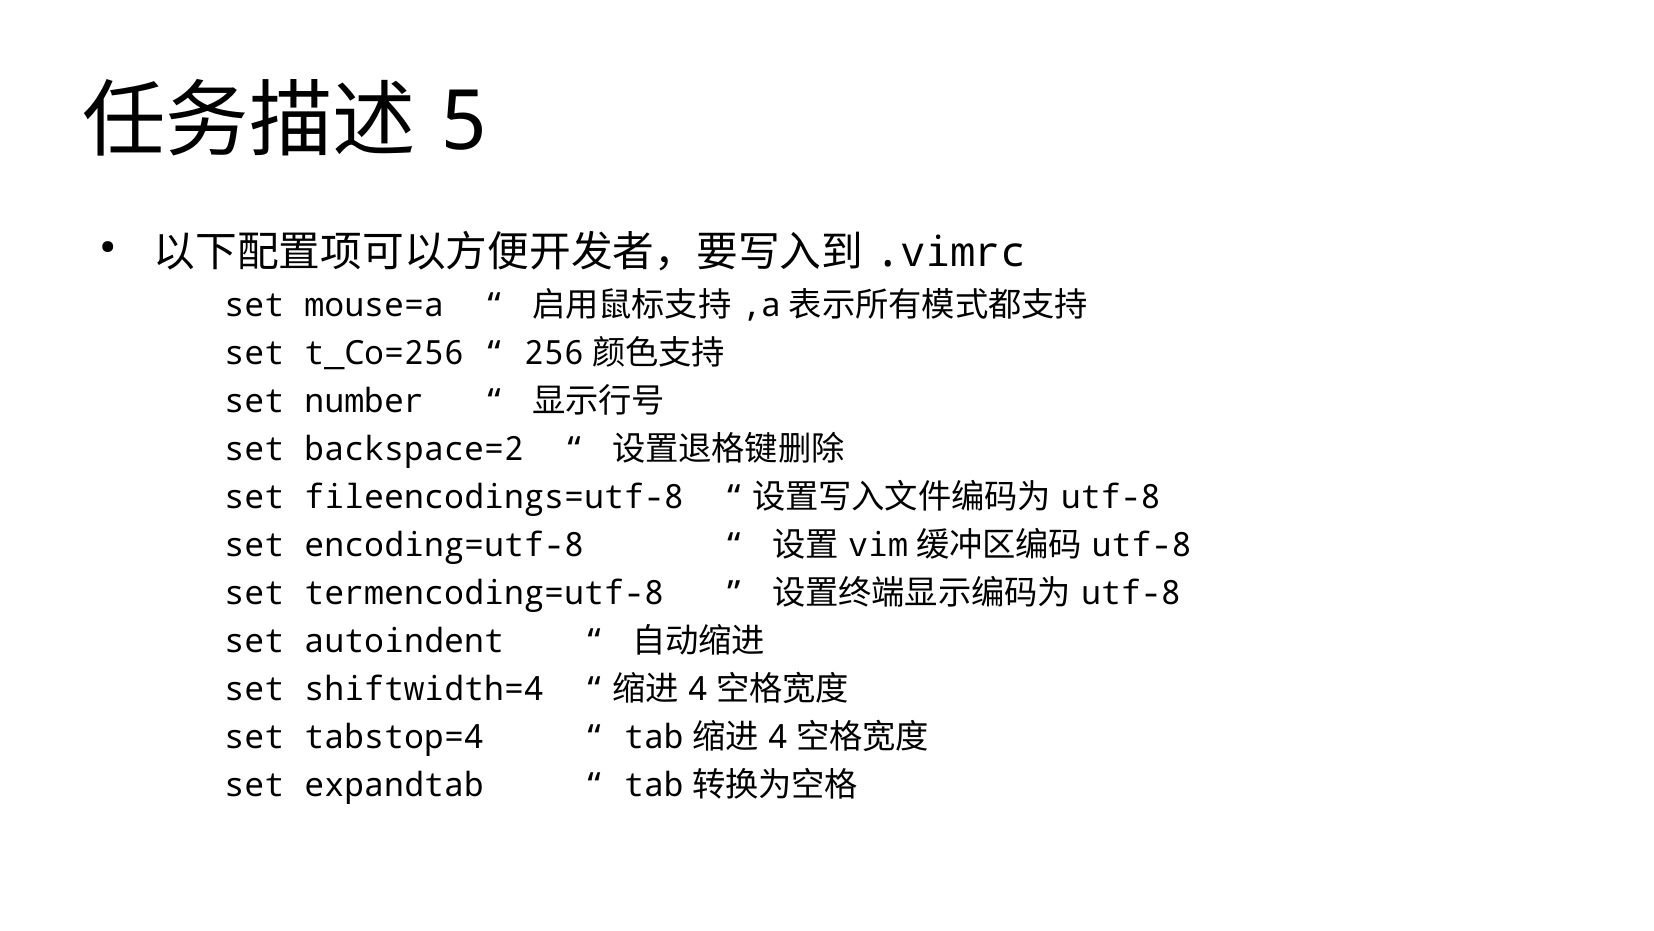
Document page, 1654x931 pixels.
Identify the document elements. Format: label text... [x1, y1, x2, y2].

list 以下配置项可以方便开发者，要写入到.vimrc set mouse=a “ 启用鼠标支持,a表示所有模式都支持 set t_Co=256 “ 256颜色支持 set number “ 显示行号 set backspace=2 “ 设置退格键删除 set fileencodings=utf-8 “设置写入文件编码为utf-8 set encoding=utf-8 “ 设置vim缓冲区编码utf-8 set termencoding=utf-8 ” 设置终端显示编码为utf-8 set autoindent “ 自动缩进 set shiftwidth=4 “缩进4空格宽度 set tabstop=4 “ tab缩进4空格宽度 set expandtab “ tab转换为空格 [82, 217, 1571, 863]
title 任务描述5 [82, 37, 1571, 189]
